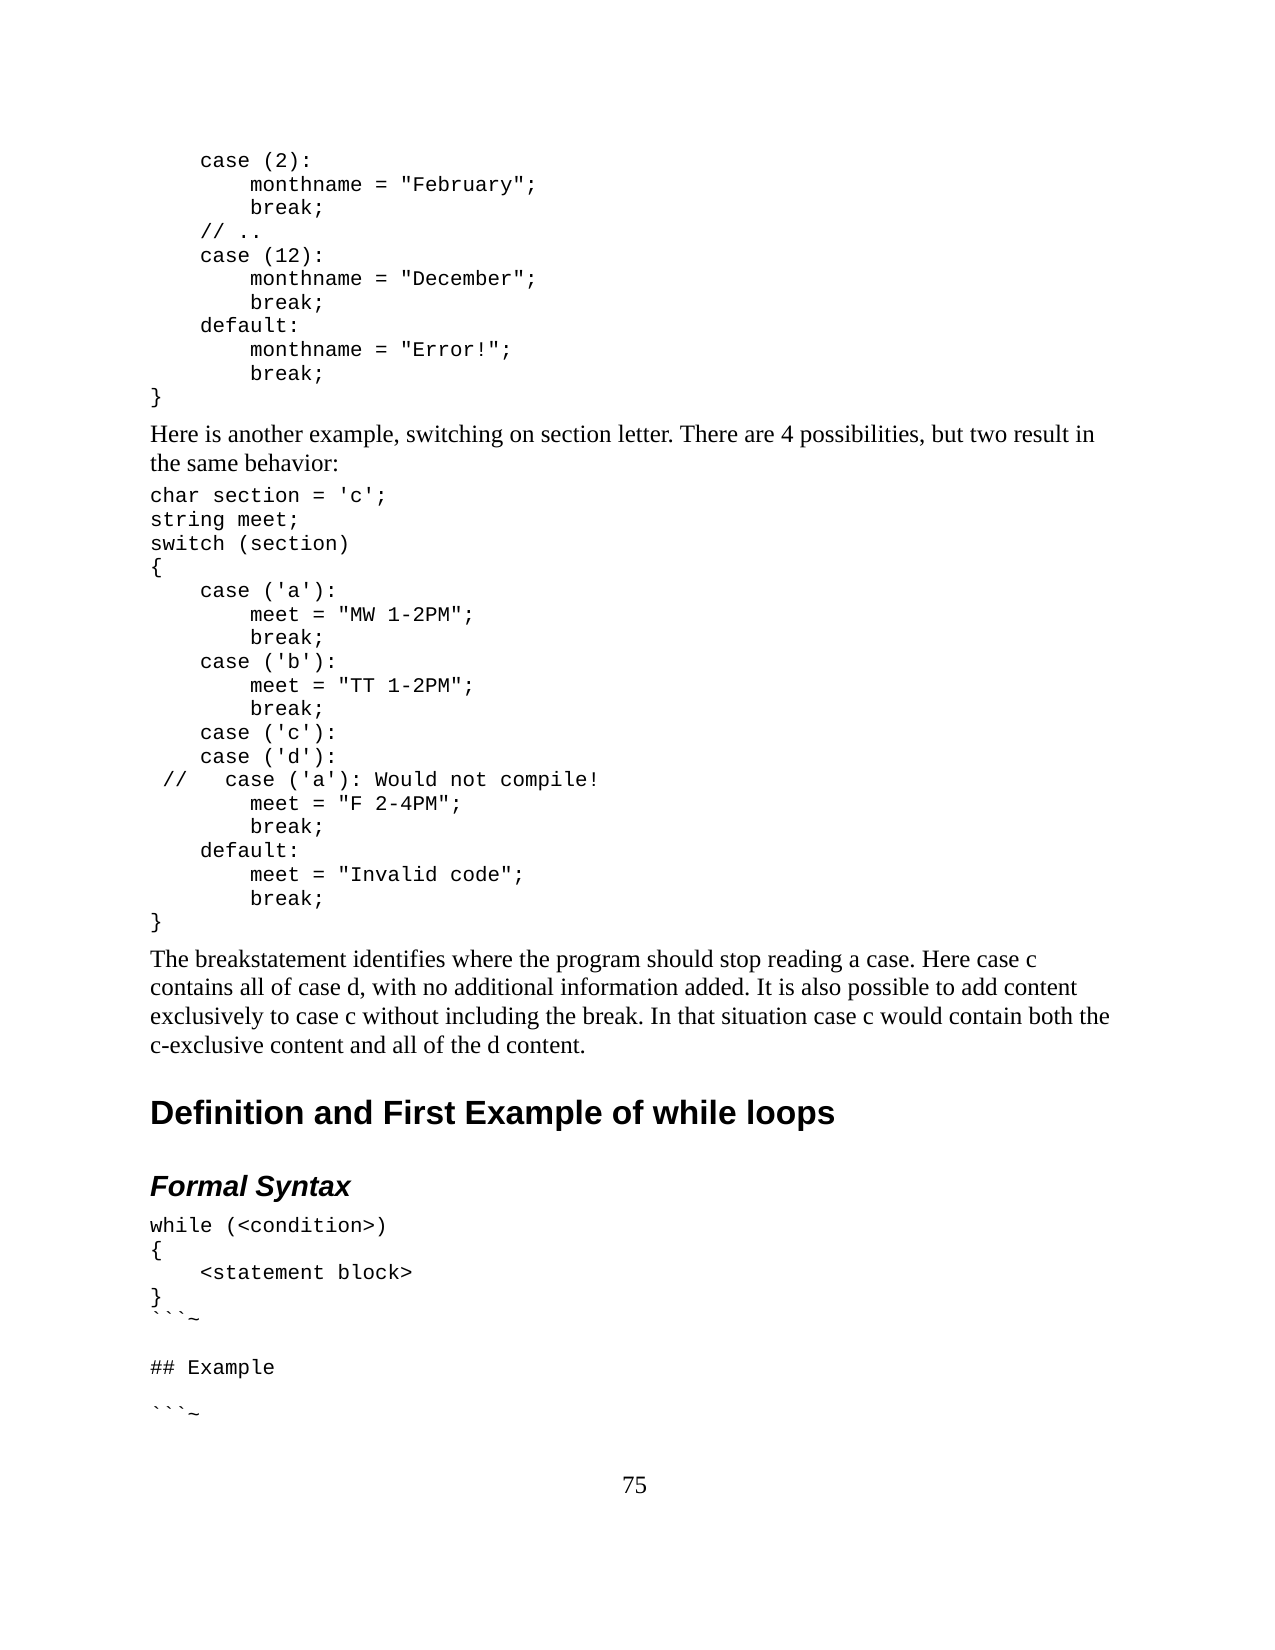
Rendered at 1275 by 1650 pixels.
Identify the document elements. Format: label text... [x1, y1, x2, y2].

text case ('c'): [150, 722, 1125, 746]
text // .. [150, 221, 1125, 244]
text break; [150, 197, 1125, 221]
text meet = "Invalid code"; [150, 864, 1125, 887]
text default: [150, 316, 1125, 339]
text <statement block> [150, 1262, 1125, 1286]
text ```~ [150, 1404, 1125, 1428]
text meet = "F 2-4PM"; [150, 793, 1125, 817]
text case (12): [150, 244, 1125, 268]
text The breakstatement identifies where the program should stop reading a case. Here case c contains all of case d, with no additional information added. It is also possible to add content exclusively to case c without including the break. In that situation case c would contain both the c-exclusive content and all of the d content. [150, 944, 1125, 1059]
subtitle Definition and First Example of while loops [150, 1093, 1125, 1131]
text break; [150, 363, 1125, 386]
text case ('b'): [150, 651, 1125, 675]
text break; [150, 817, 1125, 840]
text { [150, 556, 1125, 580]
text string meet; [150, 509, 1125, 533]
text break; [150, 887, 1125, 911]
text monthname = "February"; [150, 174, 1125, 197]
text monthname = "Error!"; [150, 339, 1125, 363]
text ```~ [150, 1309, 1125, 1333]
text case ('a'): [150, 580, 1125, 604]
text case (2): [150, 150, 1125, 174]
text break; [150, 698, 1125, 722]
text break; [150, 627, 1125, 651]
text case ('d'): [150, 746, 1125, 769]
text ## Example [150, 1357, 1125, 1380]
text Here is another example, switching on section letter. There are 4 possibilities, but two result in the same behavior: [150, 419, 1125, 477]
text monthname = "December"; [150, 268, 1125, 292]
text } [150, 911, 1125, 935]
text } [150, 386, 1125, 410]
subtitle Formal Syntax [150, 1169, 1125, 1202]
text default: [150, 840, 1125, 864]
text meet = "MW 1-2PM"; [150, 604, 1125, 627]
text switch (section) [150, 533, 1125, 556]
text { [150, 1238, 1125, 1262]
text meet = "TT 1-2PM"; [150, 675, 1125, 698]
text // case ('a'): Would not compile! [150, 769, 1125, 793]
text break; [150, 292, 1125, 316]
text } [150, 1286, 1125, 1309]
text char section = 'c'; [150, 486, 1125, 509]
text while (<condition>) [150, 1215, 1125, 1238]
